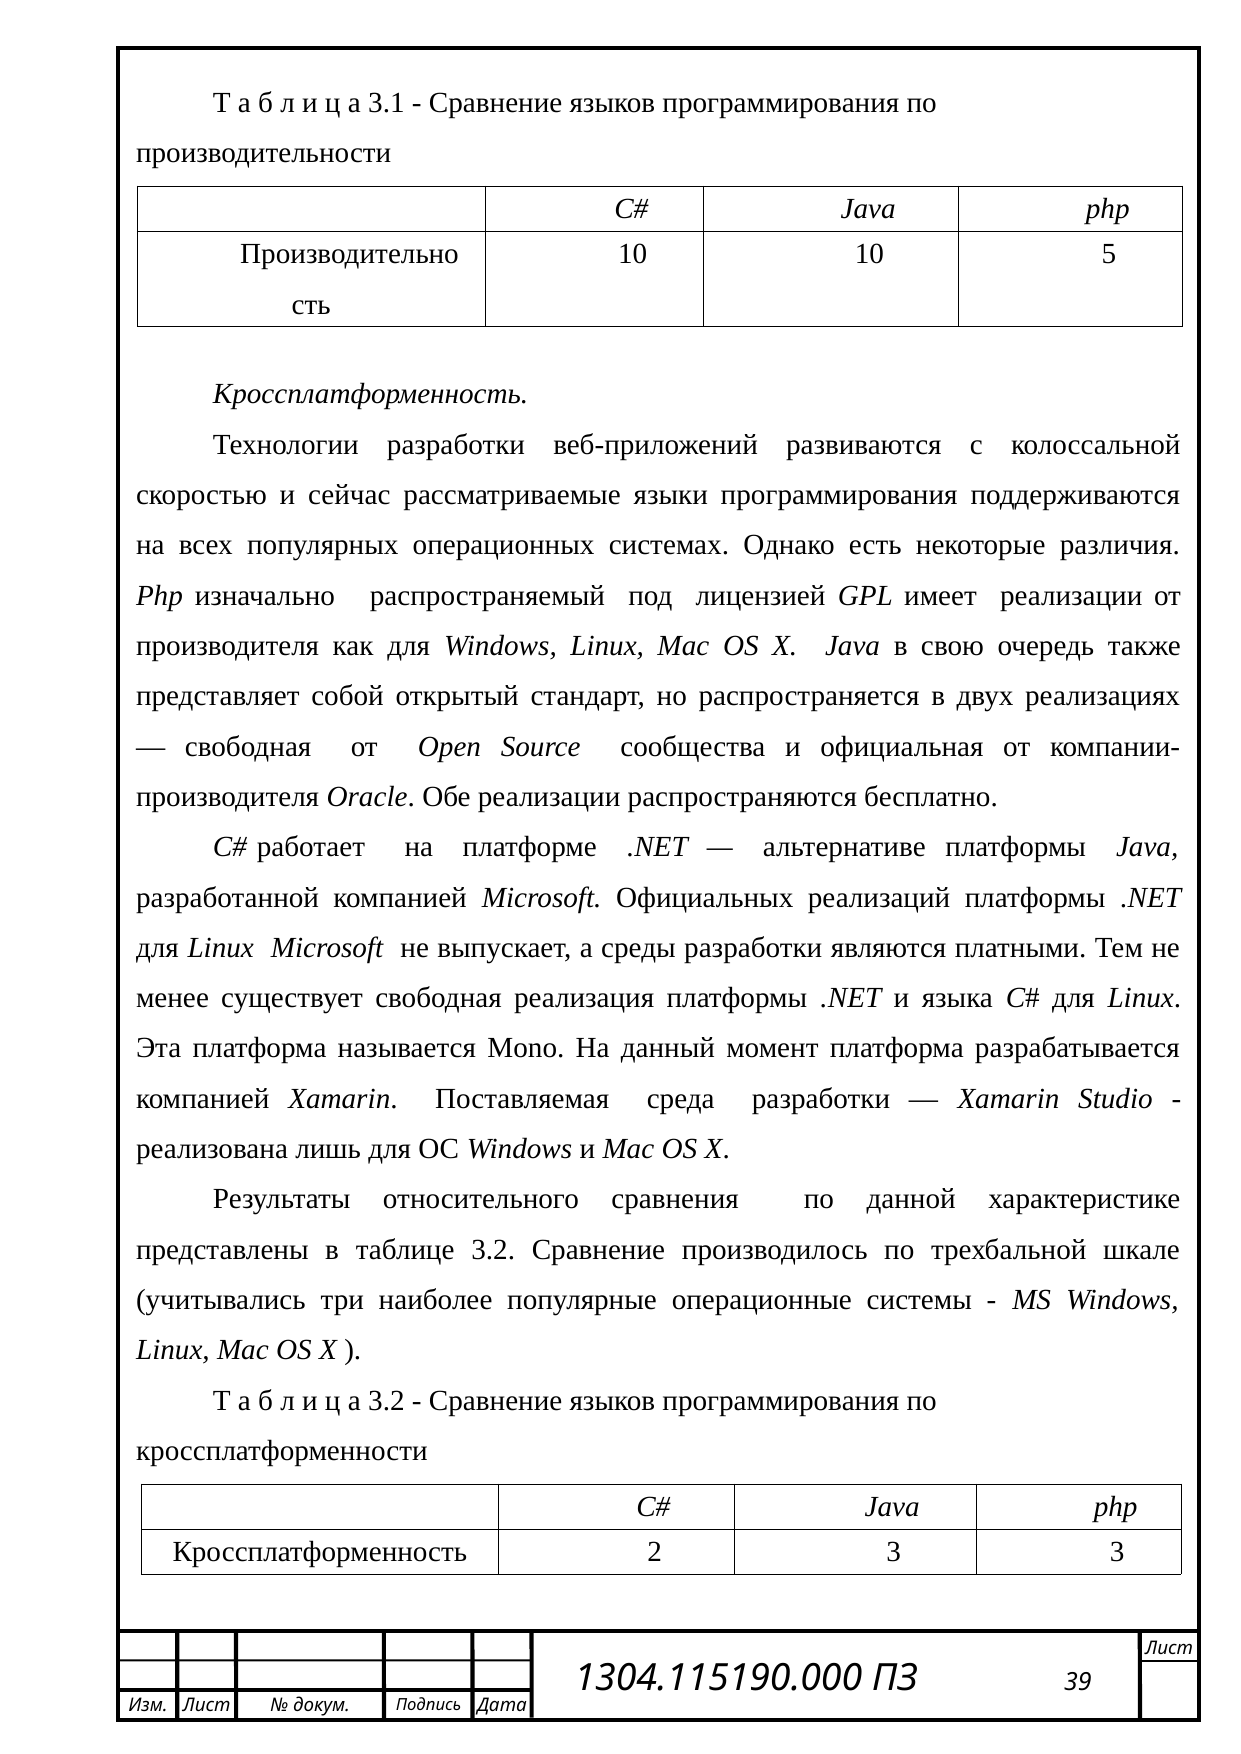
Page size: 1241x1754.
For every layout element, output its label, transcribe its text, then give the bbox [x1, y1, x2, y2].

text C# работает на платформе .NET — альтернативе платформы Java, разработанной компанией Microsoft. Официальных реализаций платформы .NET для Linux Microsoft не выпускает, а среды разработки являются платными. Тем не менее существует свободная реализация платформы .NET и языка C# для Linux. Эта платформа называется Mono. На данный момент платформа разрабатывается компанией Xamarin. Поставляемая среда разработки — Xamarin Studio - реализована лишь для ОС Windows и Mac OS X. [136, 829, 1181, 1165]
table_cell Производительность [138, 232, 485, 326]
table_cell 5 [959, 232, 1182, 326]
table_header php [977, 1485, 1181, 1528]
table_header Java [704, 187, 958, 231]
table_cell 10 [486, 232, 703, 326]
text Кроссплатформенность. [136, 377, 1181, 410]
table_header Java [735, 1485, 976, 1528]
table_cell 3 [735, 1530, 976, 1574]
text Технологии разработки веб-приложений развиваются с колоссальной скоростью и сейчас рассматриваемые языки программирования поддерживаются на всех популярных операционных системах. Однако есть некоторые различия. Php изначально распространяемый под лицензией GPL имеет реализации от производителя как для Windows, Linux, Mac OS X. Java в свою очередь также представляет собой открытый стандарт, но распространяется в двух реализациях — свободная от Open Source сообщества и официальная от компании-производителя Oracle. Обе реализации распространяются бесплатно. [136, 427, 1181, 813]
table_cell 10 [704, 232, 958, 326]
table_header С# [499, 1485, 734, 1528]
table_header php [959, 187, 1182, 231]
table_header [142, 1485, 498, 1528]
text Т а б л и ц а 3.1 - Сравнение языков программирования по производительности [136, 85, 1181, 169]
table_cell Кроссплатформенность [142, 1530, 498, 1574]
table_cell 3 [977, 1530, 1181, 1574]
table_header С# [486, 187, 703, 231]
text Т а б л и ц а 3.2 - Сравнение языков программирования по кроссплатформенности [136, 1383, 1181, 1467]
table_header [138, 187, 485, 231]
text Результаты относительного сравнения по данной характеристике представлены в таблице 3.2. Сравнение производилось по трехбальной шкале (учитывались три наиболее популярные операционные системы - MS Windows, Linux, Mac OS X ). [136, 1182, 1181, 1366]
table_cell 2 [499, 1530, 734, 1574]
